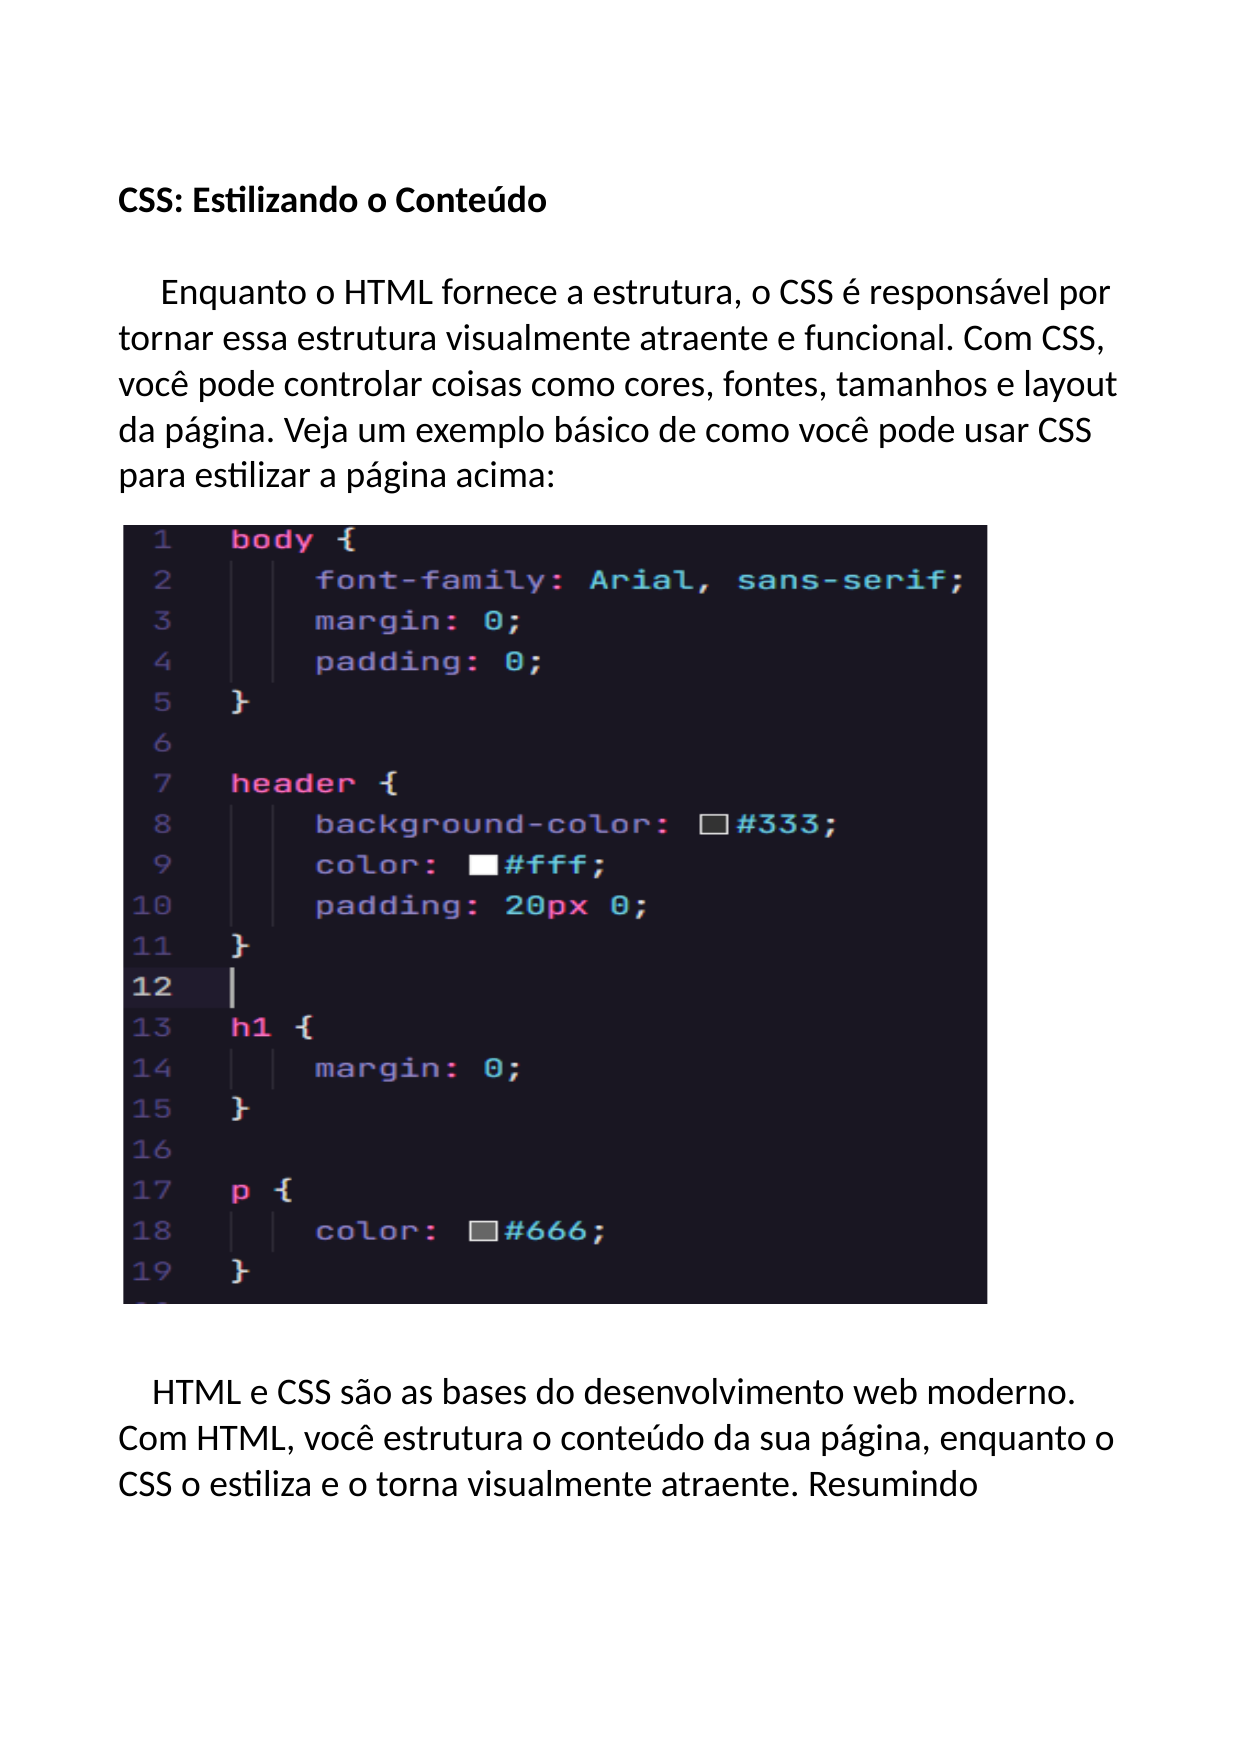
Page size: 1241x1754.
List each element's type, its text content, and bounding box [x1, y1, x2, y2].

picture [123, 525, 988, 1304]
text CSS: Estilizando o Conteúdo [118, 176, 1122, 222]
text Enquanto o HTML fornece a estrutura, o CSS é responsável por tornar essa estrutura visualmente atraente e funcional. Com CSS, você pode controlar coisas como cores, fontes, tamanhos e layout da página. Veja um exemplo básico de como você pode usar CSS para estilizar a página acima: [118, 268, 1122, 497]
text HTML e CSS são as bases do desenvolvimento web moderno. Com HTML, você estrutura o conteúdo da sua página, enquanto o CSS o estiliza e o torna visualmente atraente. Resumindo [118, 1368, 1122, 1506]
